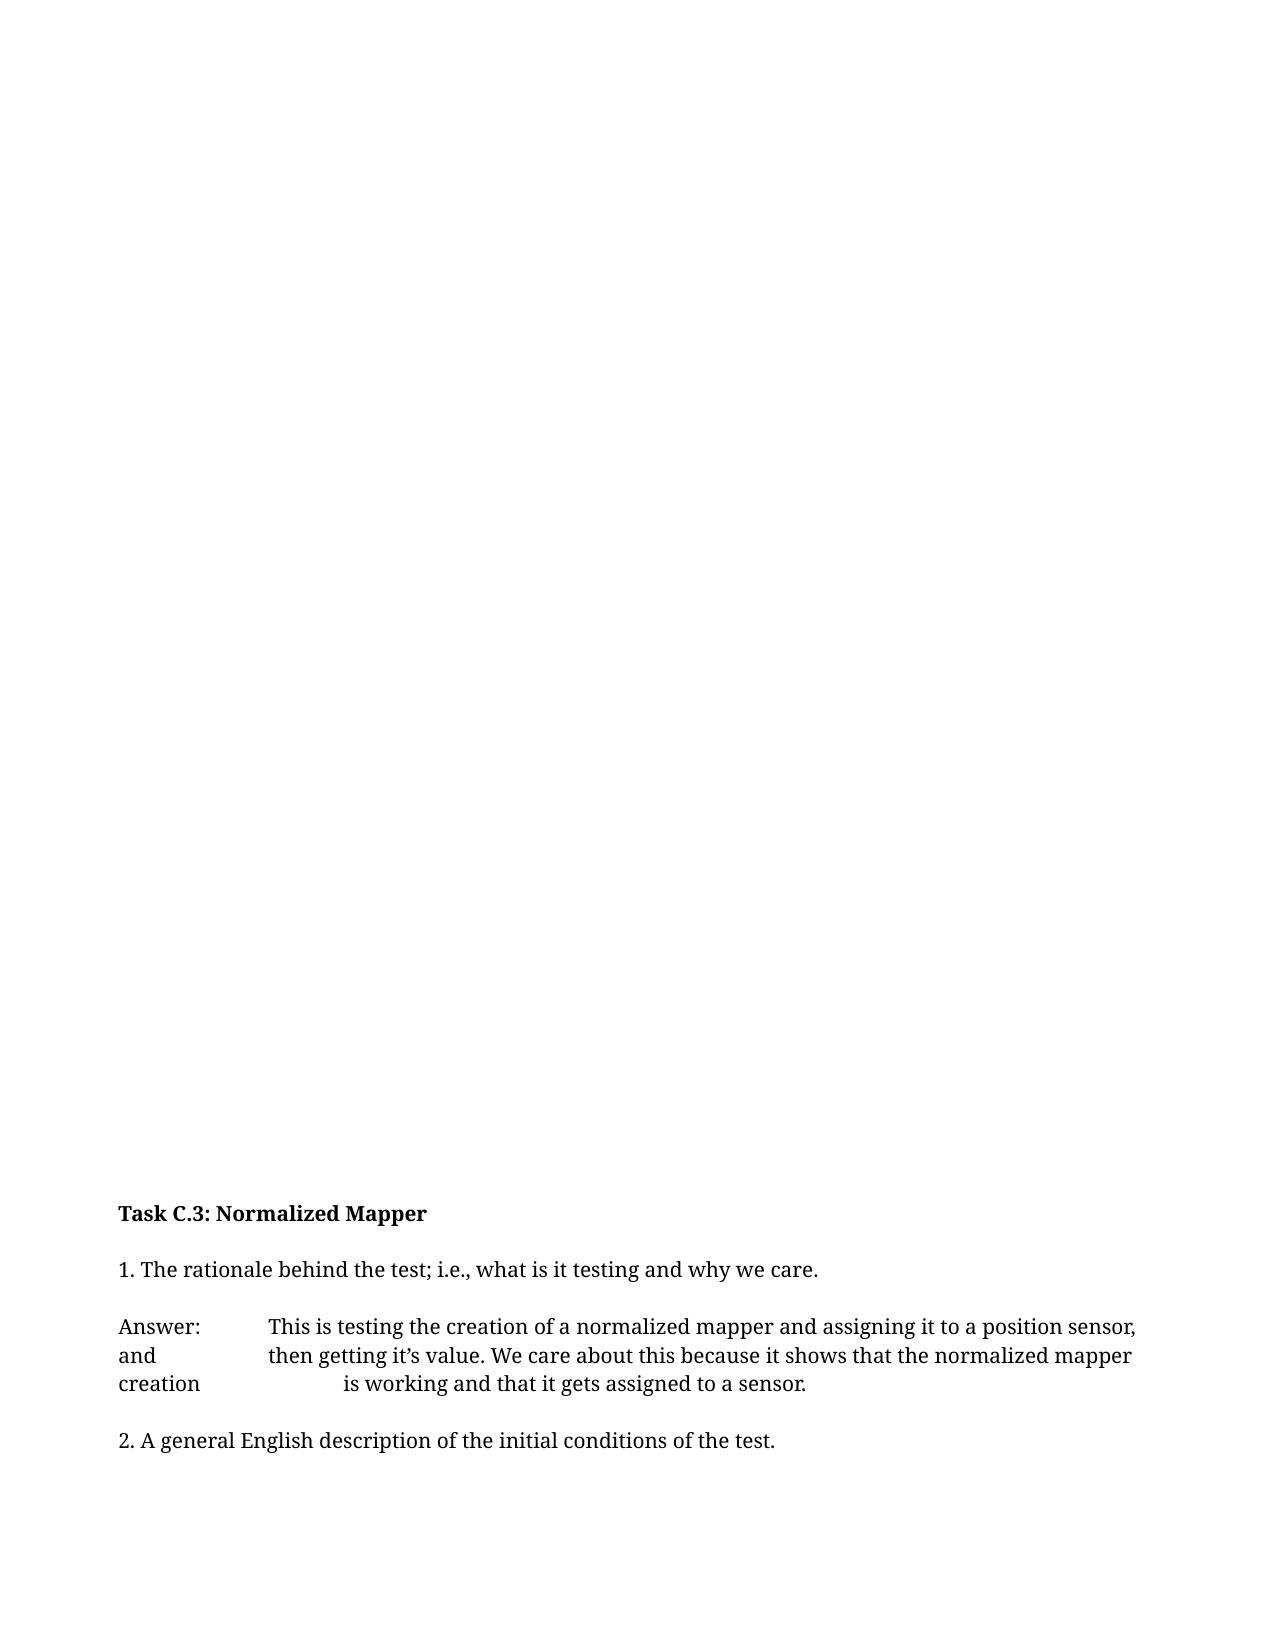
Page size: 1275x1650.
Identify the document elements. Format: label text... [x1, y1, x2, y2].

text Task C.3: Normalized Mapper [118, 1199, 1157, 1227]
text Answer: This is testing the creation of a normalized mapper and assigning it to a position sensor, and then getting it’s value. We care about this because it shows that the normalized mapper creation is working and that it gets assigned to a sensor. [118, 1312, 1157, 1398]
text 1. The rationale behind the test; i.e., what is it testing and why we care. [118, 1256, 1157, 1284]
text 2. A general English description of the initial conditions of the test. [118, 1426, 1157, 1455]
